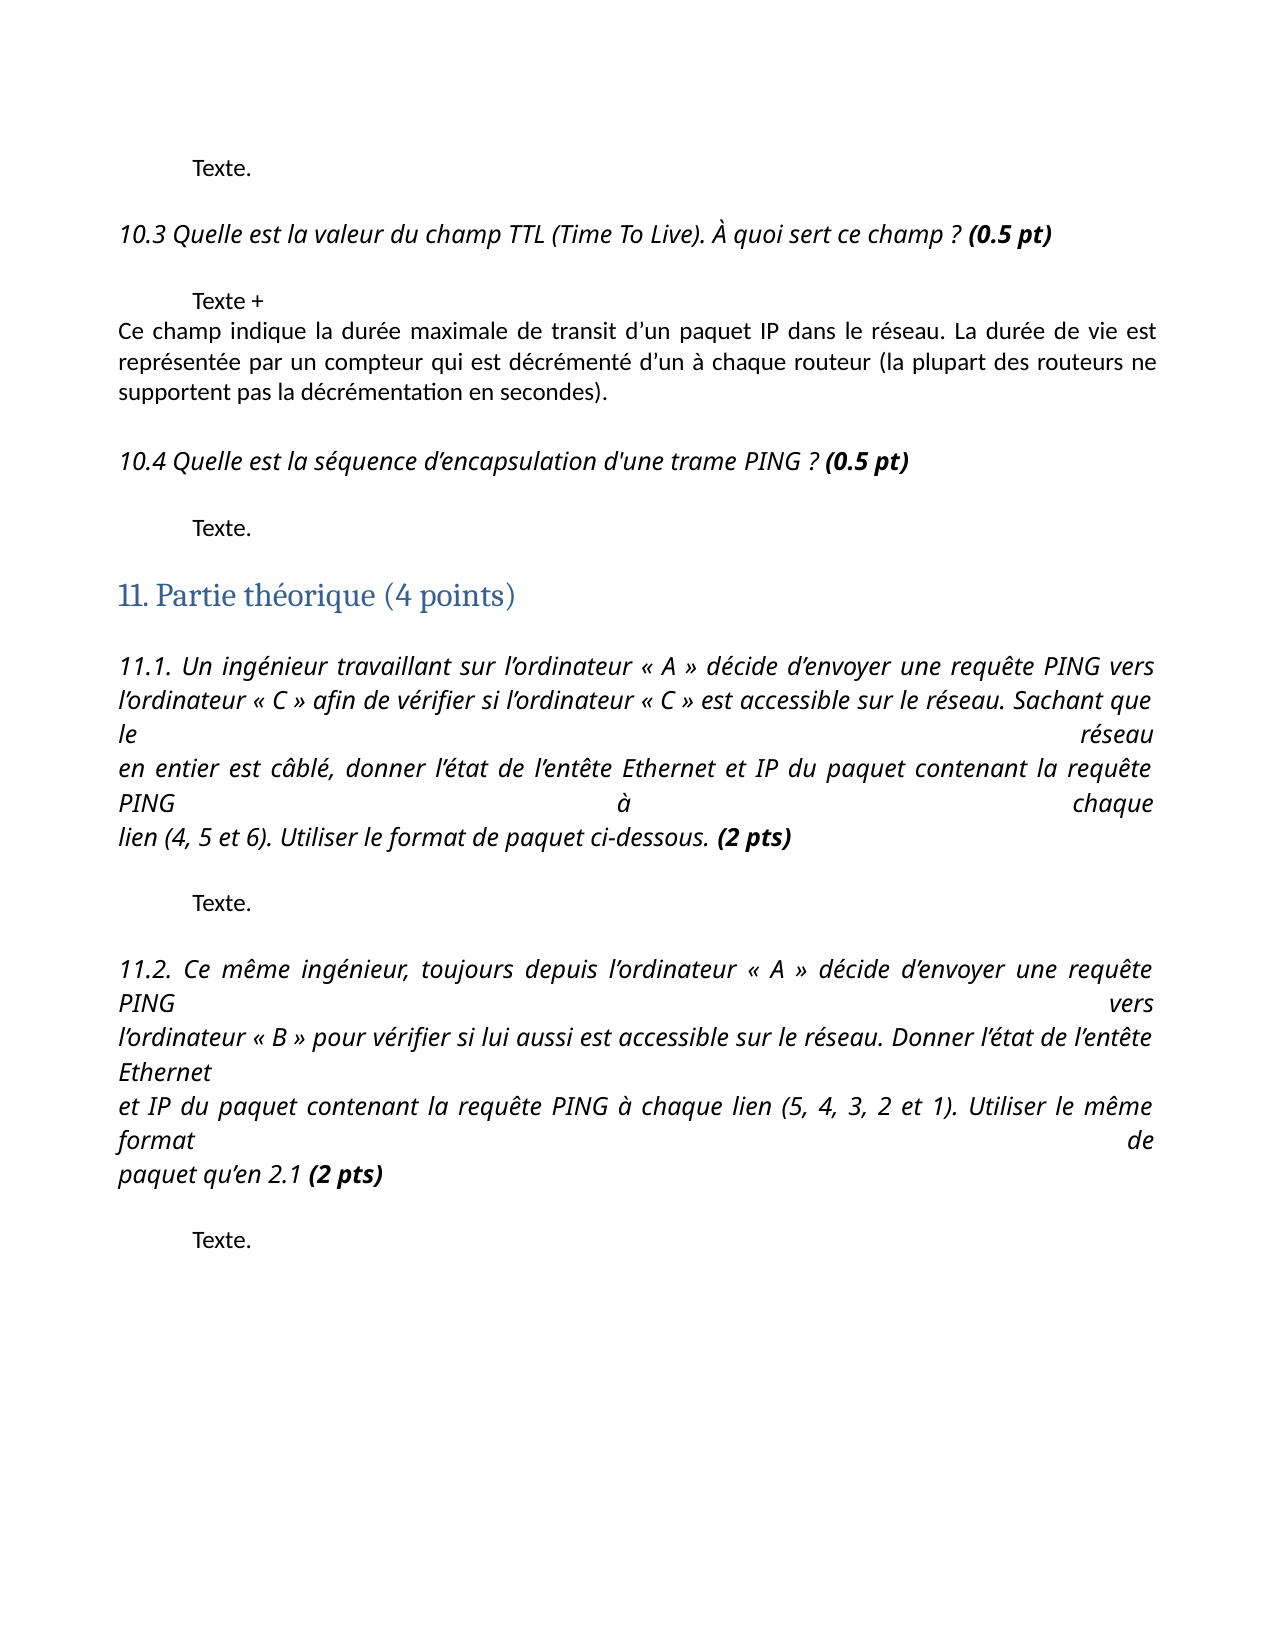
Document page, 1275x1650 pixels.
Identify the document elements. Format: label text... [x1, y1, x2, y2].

text 10.3 Quelle est la valeur du champ TTL (Time To Live). À quoi sert ce champ ? ​(0.5 pt) [118, 183, 1157, 251]
text 11.1. Un ingénieur travaillant sur l’ordinateur « A » décide d’envoyer une requête PING vers l’ordinateur « C » afin de vérifier si l’ordinateur « C » est accessible sur le réseau. Sachant que le réseau en entier est câblé, donner l’état de l’entête Ethernet et IP du paquet contenant la requête PING à chaque lien (4, 5 et 6). Utiliser le format de paquet ci-dessous.​ (2 pts) [118, 649, 1157, 853]
text Texte. [118, 512, 1157, 542]
text 11.2. Ce même ingénieur, toujours depuis l’ordinateur « A » décide d’envoyer une requête PING vers l’ordinateur « B » pour vérifier si lui aussi est accessible sur le réseau. Donner l’état de l’entête Ethernet et IP du paquet contenant la requête PING à chaque lien (5, 4, 3, 2 et 1). Utiliser le même format de paquet qu’en 2.1 ​(2 pts) [118, 952, 1157, 1190]
text 10.4 Quelle est la séquence d’encapsulation d'une trame ​PING​ ? ​(0.5 pt) [118, 407, 1157, 478]
text 11. Partie théorique (4 points) [118, 577, 1157, 615]
text Texte. [118, 887, 1157, 918]
text Ce champ indique la durée maximale de transit d’un paquet IP dans le réseau. La durée de vie est représentée par un compteur qui est décrémenté d’un à chaque routeur (la plupart des routeurs ne supportent pas la décrémentation en secondes). [118, 315, 1157, 407]
text Texte. [118, 1224, 1157, 1255]
text Texte + [118, 285, 1157, 315]
text Texte. [118, 152, 1157, 183]
